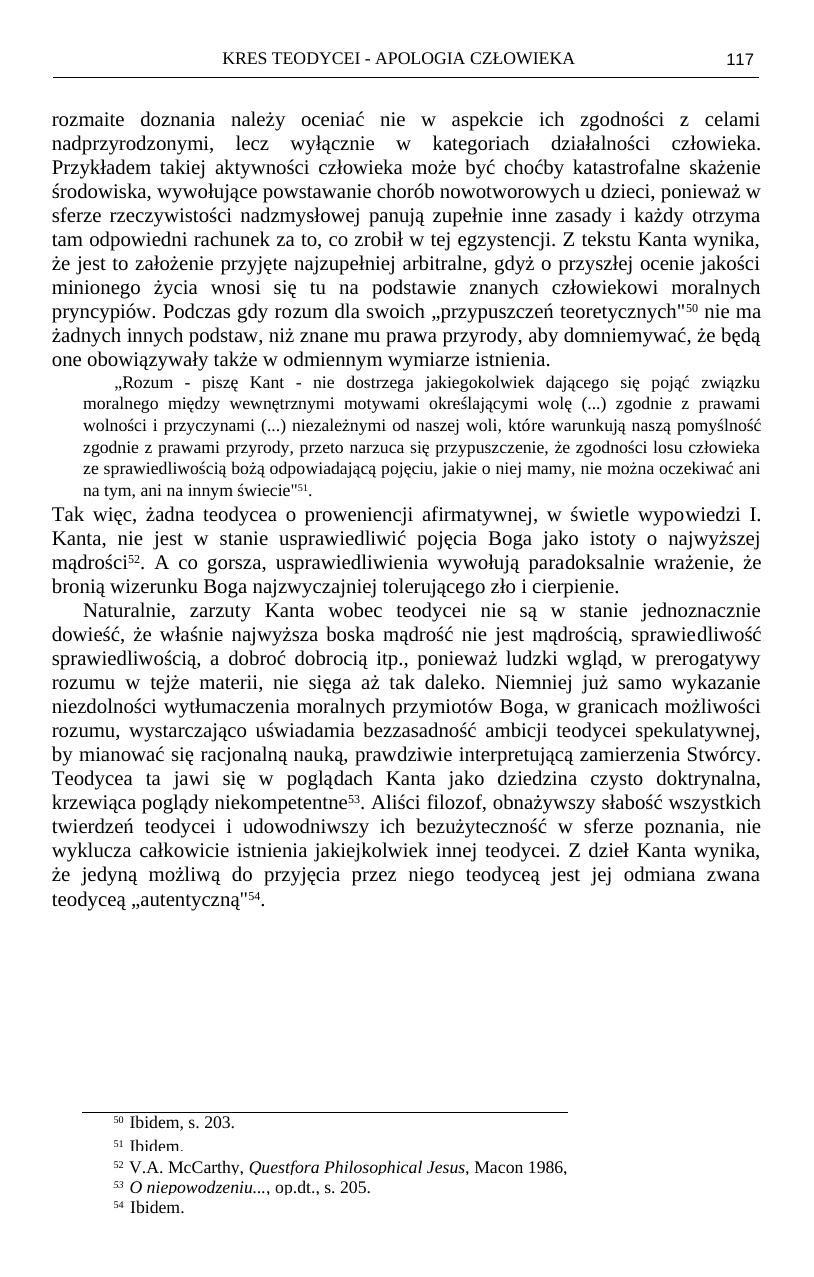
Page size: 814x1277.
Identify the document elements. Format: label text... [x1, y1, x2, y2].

text KRES TEODYCEI - APOLOGIA CZŁOWIEKA [222, 48, 591, 68]
text „Rozum - piszę Kant - nie dostrzega jakiegokolwiek dającego się pojąć związku moralnego między wewnętrznymi motywami określającymi wolę (...) zgodnie z prawami wolności i przyczynami (...) niezależnymi od naszej woli, któ­re warunkują naszą pomyślność zgodnie z prawami przyrody, przeto narzuca się przypuszczenie, że zgodności losu człowieka ze sprawiedliwością bożą odpo­wiadającą pojęciu, jakie o niej mamy, nie można oczekiwać ani na tym, ani na in­nym świecie"51. [83, 371, 762, 500]
text 53 O niepowodzeniu..., op.dt., s. 205. [82, 1177, 568, 1195]
text rozmaite doznania należy oceniać nie w aspekcie ich zgodności z celami nadprzyrodzonymi, lecz wyłącznie w kategoriach działalności człowieka. Przykładem takiej aktywności człowieka może być choćby katastrofalne skażenie środowiska, wywołujące powstawanie chorób nowotworowych u dzieci, ponieważ w sferze rzeczywistości nadzmysłowej panują zupełnie inne zasady i każdy otrzyma tam odpowiedni rachunek za to, co zrobił w tej egzystencji. Z tekstu Kanta wynika, że jest to założenie przyjęte najzupełniej arbitralne, gdyż o przyszłej ocenie jakości minionego życia wnosi się tu na podstawie znanych człowiekowi moralnych pryncypiów. Podczas gdy ro­zum dla swoich „przypuszczeń teoretycznych"50 nie ma żadnych innych podstaw, niż znane mu prawa przyrody, aby domniemywać, że będą one obowiązywały także w odmiennym wymiarze istnienia. [52, 107, 762, 371]
text Tak więc, żadna teodycea o proweniencji afirmatywnej, w świetle wypo­wiedzi I. Kanta, nie jest w stanie usprawiedliwić pojęcia Boga jako istoty o najwyższej mądrości52. A co gorsza, usprawiedliwienia wywołują para­doksalnie wrażenie, że bronią wizerunku Boga najzwyczajniej tolerującego zło i cierpienie. [52, 501, 762, 598]
text 52 V.A. McCarthy, Questfora Philosophical Jesus, Macon 1986, p. 61. [82, 1157, 568, 1175]
text 54 Ibidem. [82, 1197, 568, 1216]
text 50 Ibidem, s. 203. [82, 1113, 568, 1132]
text Naturalnie, zarzuty Kanta wobec teodycei nie są w stanie jednoznacznie dowieść, że właśnie najwyższa boska mądrość nie jest mądrością, sprawie­dliwość sprawiedliwością, a dobroć dobrocią itp., ponieważ ludzki wgląd, w prerogatywy rozumu w tejże materii, nie sięga aż tak daleko. Niemniej już samo wykazanie niezdolności wytłumaczenia moralnych przymiotów Boga, w granicach możliwości rozumu, wystarczająco uświadamia bezzasadność ambicji teodycei spekulatywnej, by mianować się racjonalną nauką, praw­dziwie interpretującą zamierzenia Stwórcy. Teodycea ta jawi się w poglą­dach Kanta jako dziedzina czysto doktrynalna, krzewiąca poglądy niekom­petentne53. Aliści filozof, obnażywszy słabość wszystkich twierdzeń teody­cei i udowodniwszy ich bezużyteczność w sferze poznania, nie wyklucza całkowicie istnienia jakiejkolwiek innej teodycei. Z dzieł Kanta wynika, że jedyną możliwą do przyjęcia przez niego teodyceą jest jej odmiana zwana teodyceą „autentyczną"54. [52, 598, 762, 911]
text 117 [726, 50, 759, 69]
text 51 Ibidem. [82, 1137, 568, 1150]
